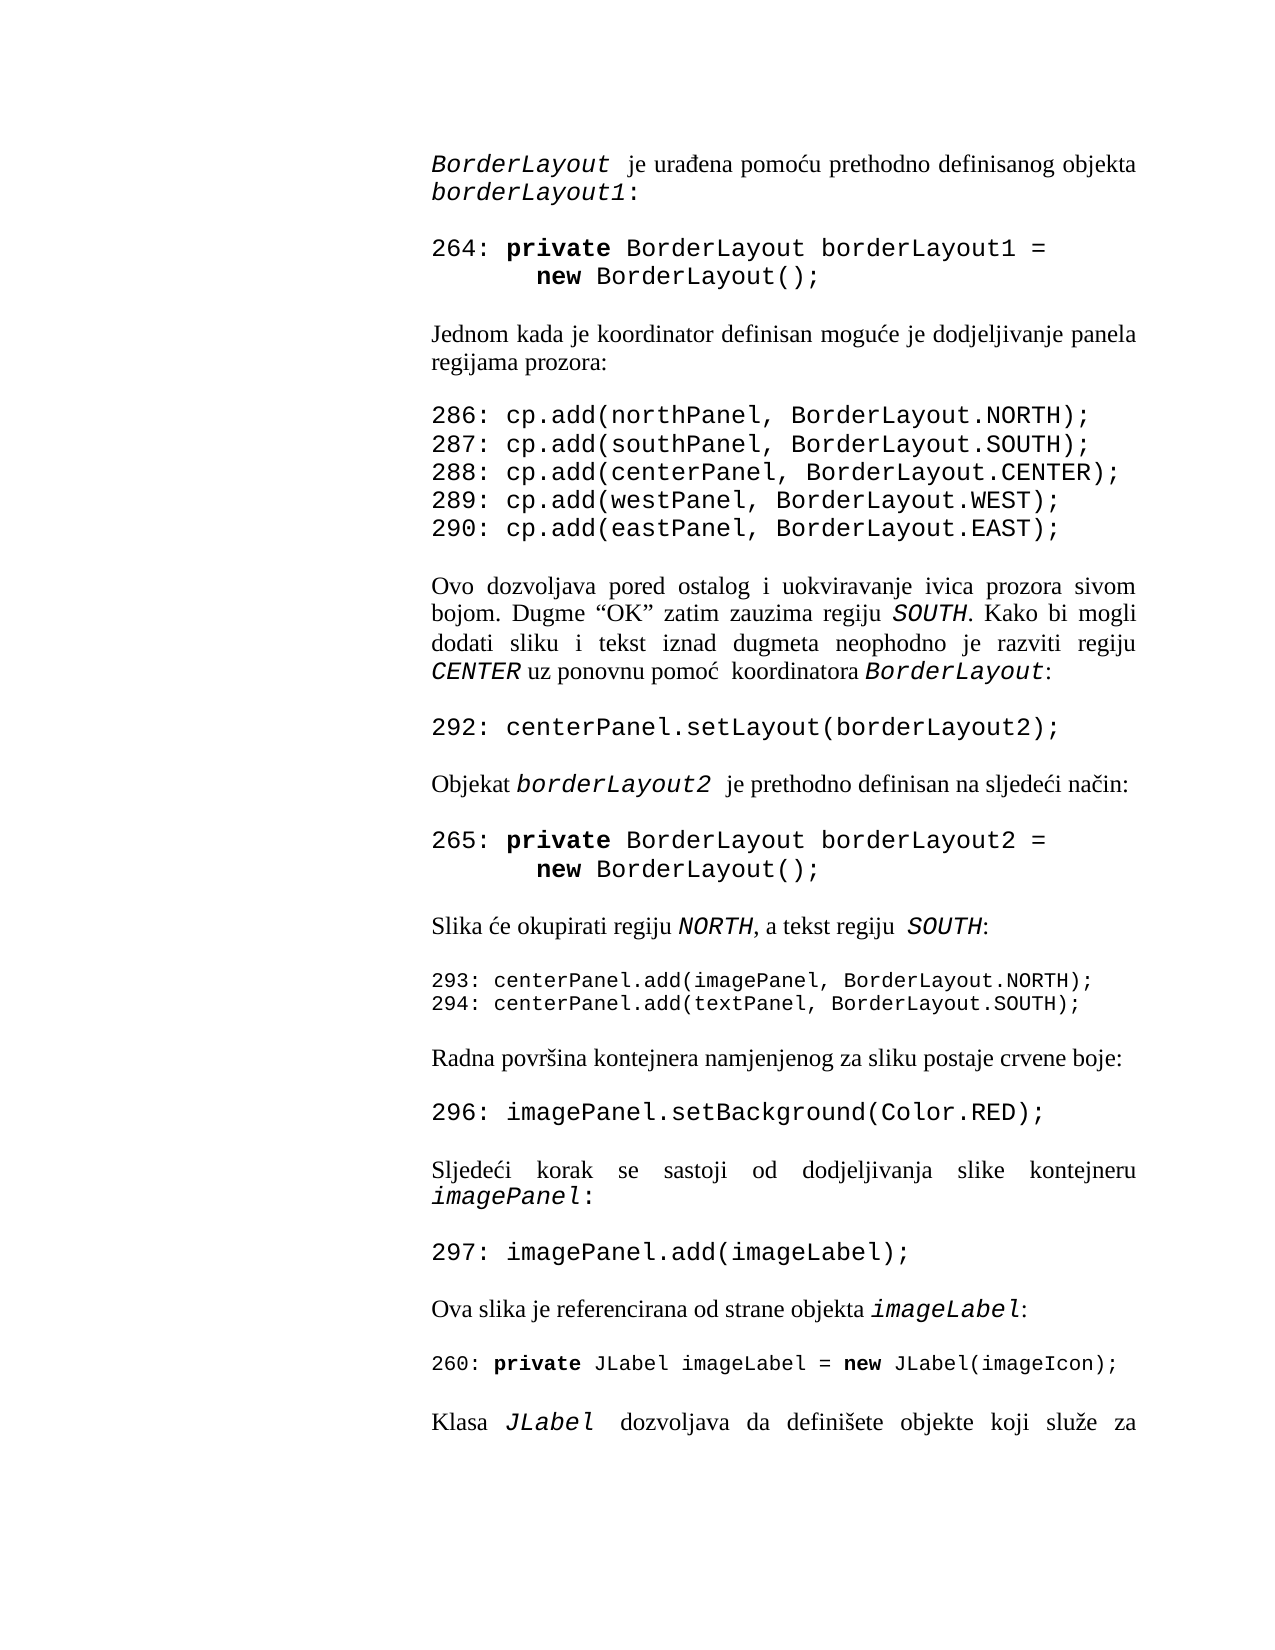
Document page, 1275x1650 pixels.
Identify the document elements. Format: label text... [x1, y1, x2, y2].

table_header Jednom kada je koordinator definisan moguće je dodjeljivanje panela regijama prozora: [424, 320, 1144, 375]
table_header 293: centerPanel.add(imagePanel, BorderLayout.NORTH); 294: centerPanel.add(textPanel, BorderLayout.SOUTH); [424, 970, 1144, 1017]
table_header 265: private BorderLayout borderLayout2 = new BorderLayout(); [424, 828, 1144, 884]
table_header 286: cp.add(northPanel, BorderLayout.NORTH); 287: cp.add(southPanel, BorderLayout.SOUTH); 288: cp.add(centerPanel, BorderLayout.CENTER); 289: cp.add(westPanel, BorderLayout.WEST); 290: cp.add(eastPanel, BorderLayout.EAST); [424, 403, 1144, 544]
table_header [180, 236, 424, 292]
table_header [180, 771, 424, 800]
table_header [180, 150, 424, 208]
table_header [180, 1408, 424, 1438]
table_header [180, 572, 424, 687]
table_header Sljedeći korak se sastoji od dodjeljivanja slike kontejneru imagePanel: 297: imagePanel.add(imageLabel); [424, 1156, 1144, 1268]
table_header Ovo dozvoljava pored ostalog i uokviravanje ivica prozora sivom bojom. Dugme “OK” zatim zauzima regiju SOUTH. Kako bi mogli dodati sliku i tekst iznad dugmeta neophodno je razviti regiju CENTER uz ponovnu pomoć koordinatora BorderLayout: [424, 572, 1144, 687]
table_header [180, 828, 424, 884]
table_header Objekat borderLayout2 je prethodno definisan na sljedeći način: [424, 771, 1144, 800]
table_header [180, 1295, 424, 1325]
table_header [180, 912, 424, 942]
table_header BorderLayout je urađena pomoću prethodno definisanog objekta borderLayout1: [424, 150, 1144, 208]
table_header [180, 1156, 424, 1268]
table_header Slika će okupirati regiju NORTH, a tekst regiju SOUTH: [424, 912, 1144, 942]
table_header [180, 320, 424, 375]
table_header 296: imagePanel.setBackground(Color.RED); [424, 1100, 1144, 1128]
table_header [180, 970, 424, 1017]
table_header Radna površina kontejnera namjenjenog za sliku postaje crvene boje: [424, 1045, 1144, 1072]
table_header [180, 1353, 424, 1381]
table_header 292: centerPanel.setLayout(borderLayout2); [424, 715, 1144, 743]
table_header [180, 715, 424, 743]
table_header [180, 1045, 424, 1072]
table_header Klasa JLabel dozvoljava da definišete objekte koji služe za [424, 1408, 1144, 1438]
table_header [180, 403, 424, 544]
table_header [180, 1100, 424, 1128]
table_header 264: private BorderLayout borderLayout1 = new BorderLayout(); [424, 236, 1144, 292]
table_header 260: private JLabel imageLabel = new JLabel(imageIcon); [424, 1353, 1144, 1381]
table_header Ova slika je referencirana od strane objekta imageLabel: [424, 1295, 1144, 1325]
